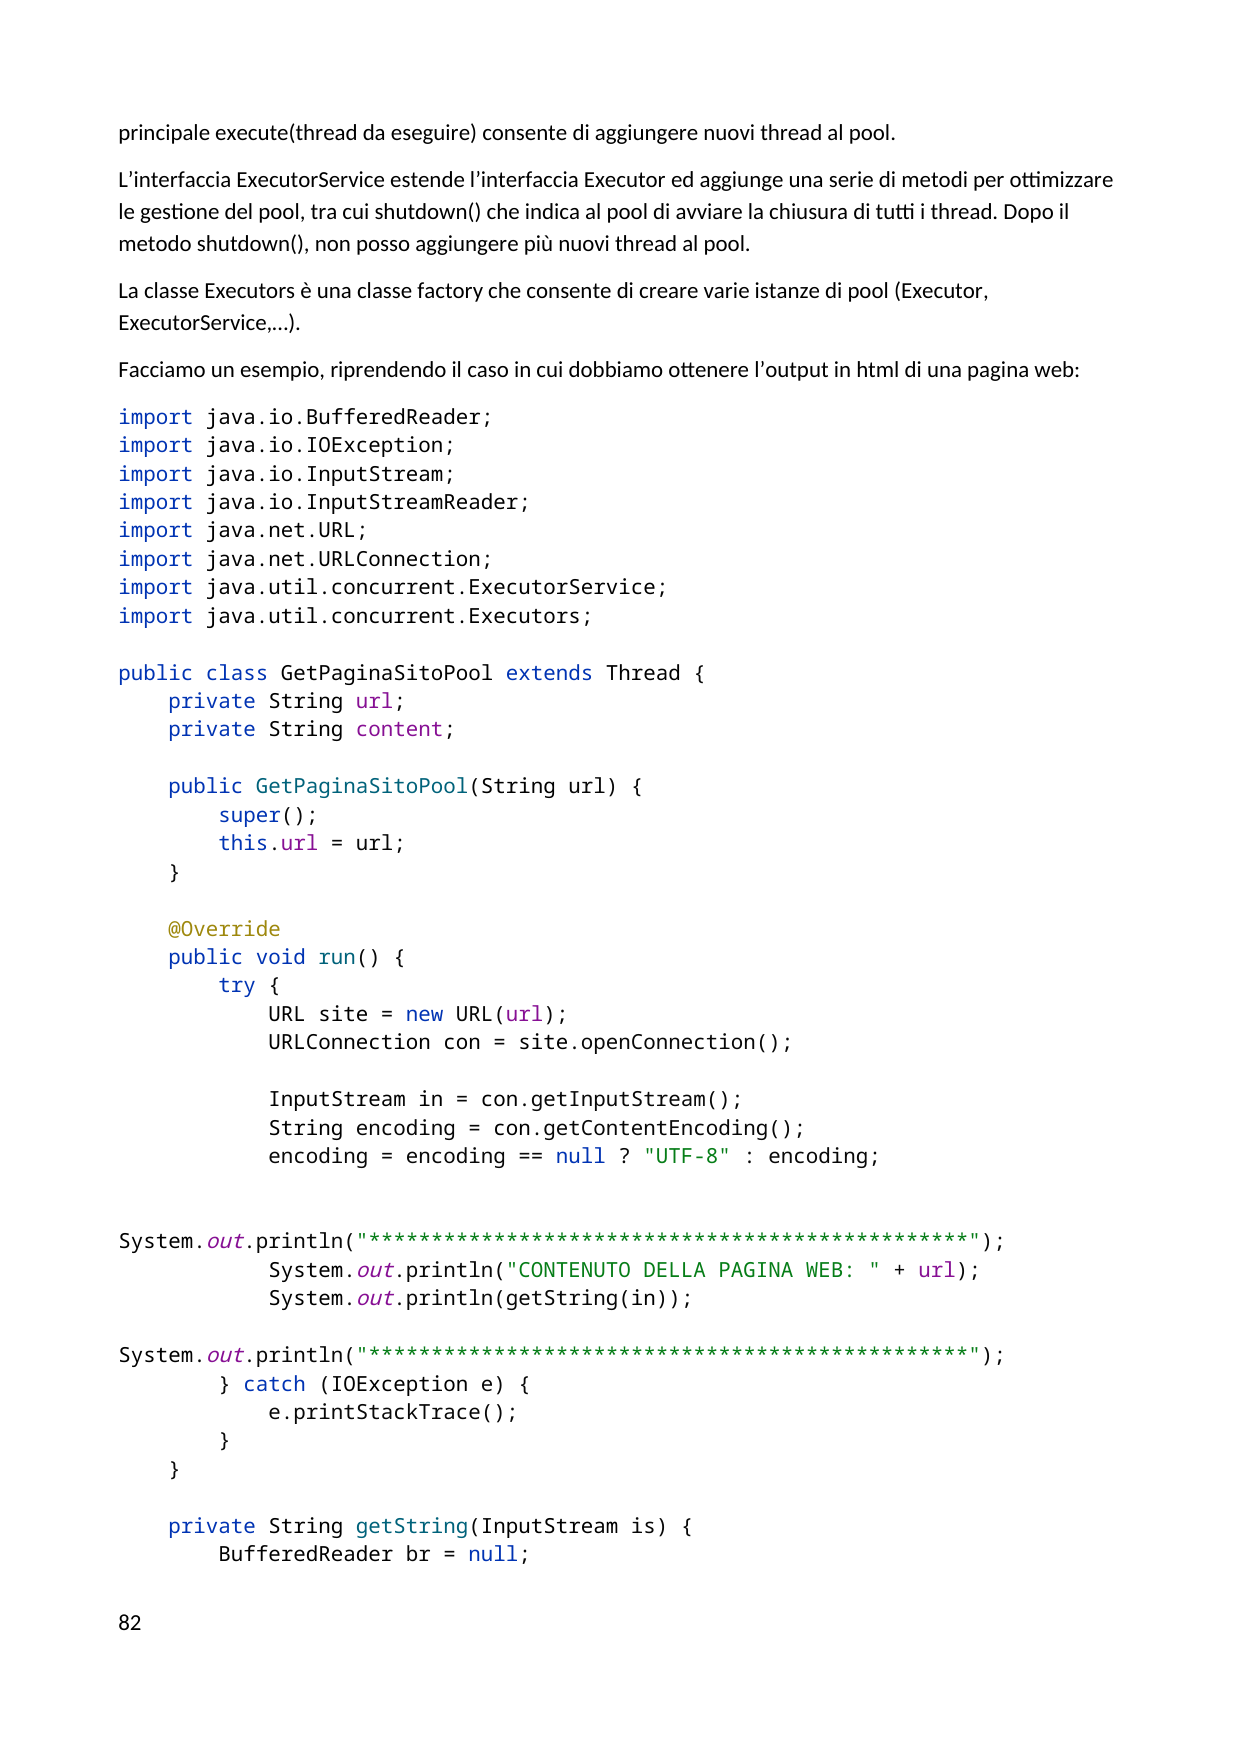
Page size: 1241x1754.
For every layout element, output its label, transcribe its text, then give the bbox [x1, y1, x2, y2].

text principale execute(thread da eseguire) consente di aggiungere nuovi thread al pool. [118, 118, 1122, 146]
text L’interfaccia ExecutorService estende l’interfaccia Executor ed aggiunge una serie di metodi per ottimizzare le gestione del pool, tra cui shutdown() che indica al pool di avviare la chiusura di tutti i thread. Dopo il metodo shutdown(), non posso aggiungere più nuovi thread al pool. [118, 165, 1122, 257]
text import java.io.BufferedReader; import java.io.IOException; import java.io.InputStream; import java.io.InputStreamReader; import java.net.URL; import java.net.URLConnection; import java.util.concurrent.ExecutorService; import java.util.concurrent.Executors; public class GetPaginaSitoPool extends Thread { private String url; private String content; public GetPaginaSitoPool(String url) { super(); this.url = url; } @Override public void run() { try { URL site = new URL(url); URLConnection con = site.openConnection(); InputStream in = con.getInputStream(); String encoding = con.getContentEncoding(); encoding = encoding == null ? "UTF-8" : encoding; System.out.println("************************************************"); System.out.println("CONTENUTO DELLA PAGINA WEB: " + url); System.out.println(getString(in)); System.out.println("************************************************"); } catch (IOException e) { e.printStackTrace(); } } private String getString(InputStream is) { BufferedReader br = null; [118, 402, 1122, 1568]
text La classe Executors è una classe factory che consente di creare varie istanze di pool (Executor, ExecutorService,…). [118, 276, 1122, 336]
text Facciamo un esempio, riprendendo il caso in cui dobbiamo ottenere l’output in html di una pagina web: [118, 355, 1122, 383]
